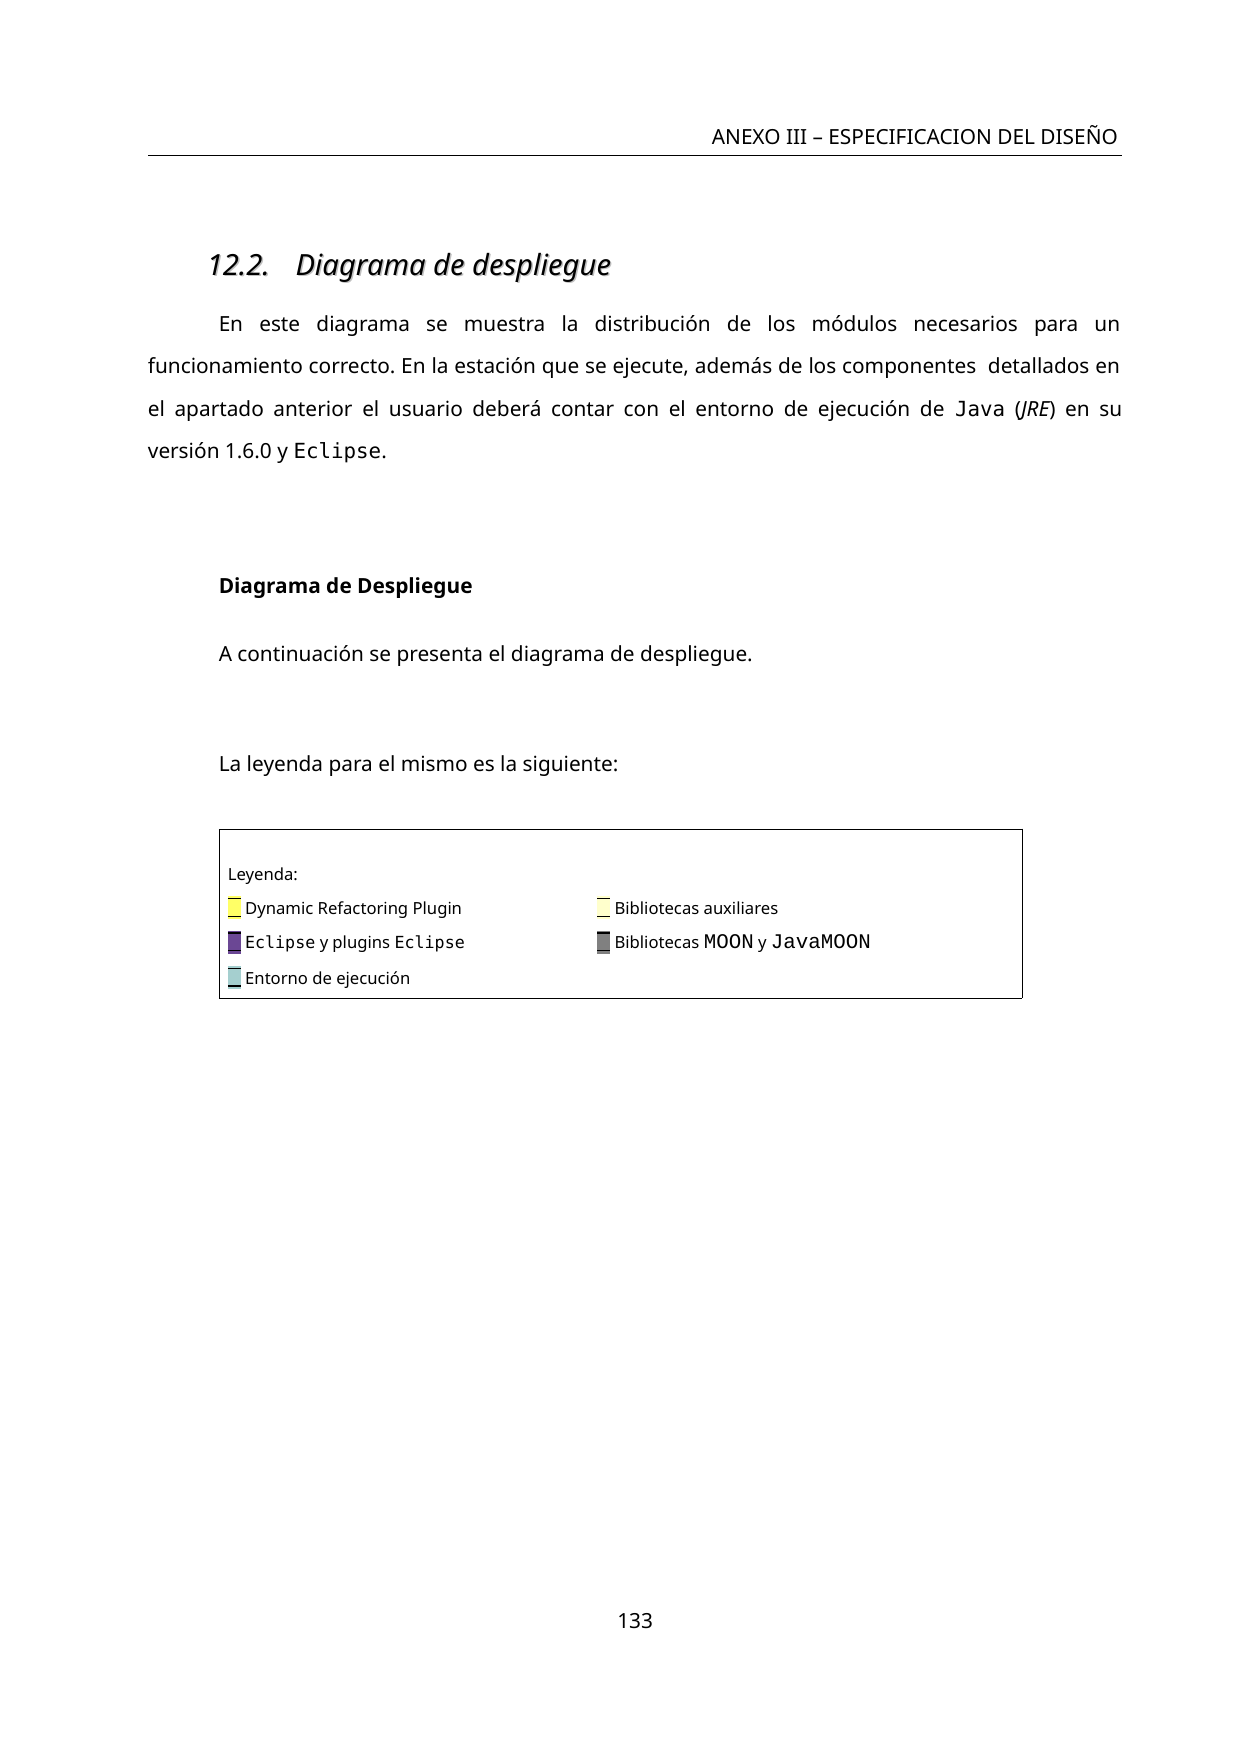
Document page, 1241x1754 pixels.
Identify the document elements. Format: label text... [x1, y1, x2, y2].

text Leyenda: Dynamic Refactoring Plugin Bibliotecas auxiliares Eclipse y plugins Eclipse Bibliotecas MOON y JavaMOON Entorno de ejecución [228, 862, 1013, 989]
text En este diagrama se muestra la distribución de los módulos necesarios para un funcionamiento correcto. En la estación que se ejecute, además de los componentes detallados en el apartado anterior el usuario deberá contar con el entorno de ejecución de Java (JRE) en su versión 1.6.0 y Eclipse. [148, 309, 1122, 465]
text A continuación se presenta el diagrama de despliegue. [148, 639, 1122, 710]
text La leyenda para el mismo es la siguiente: [148, 749, 1122, 778]
text Diagrama de Despliegue [148, 572, 1122, 600]
subtitle Diagrama de despliegue [207, 244, 1122, 284]
